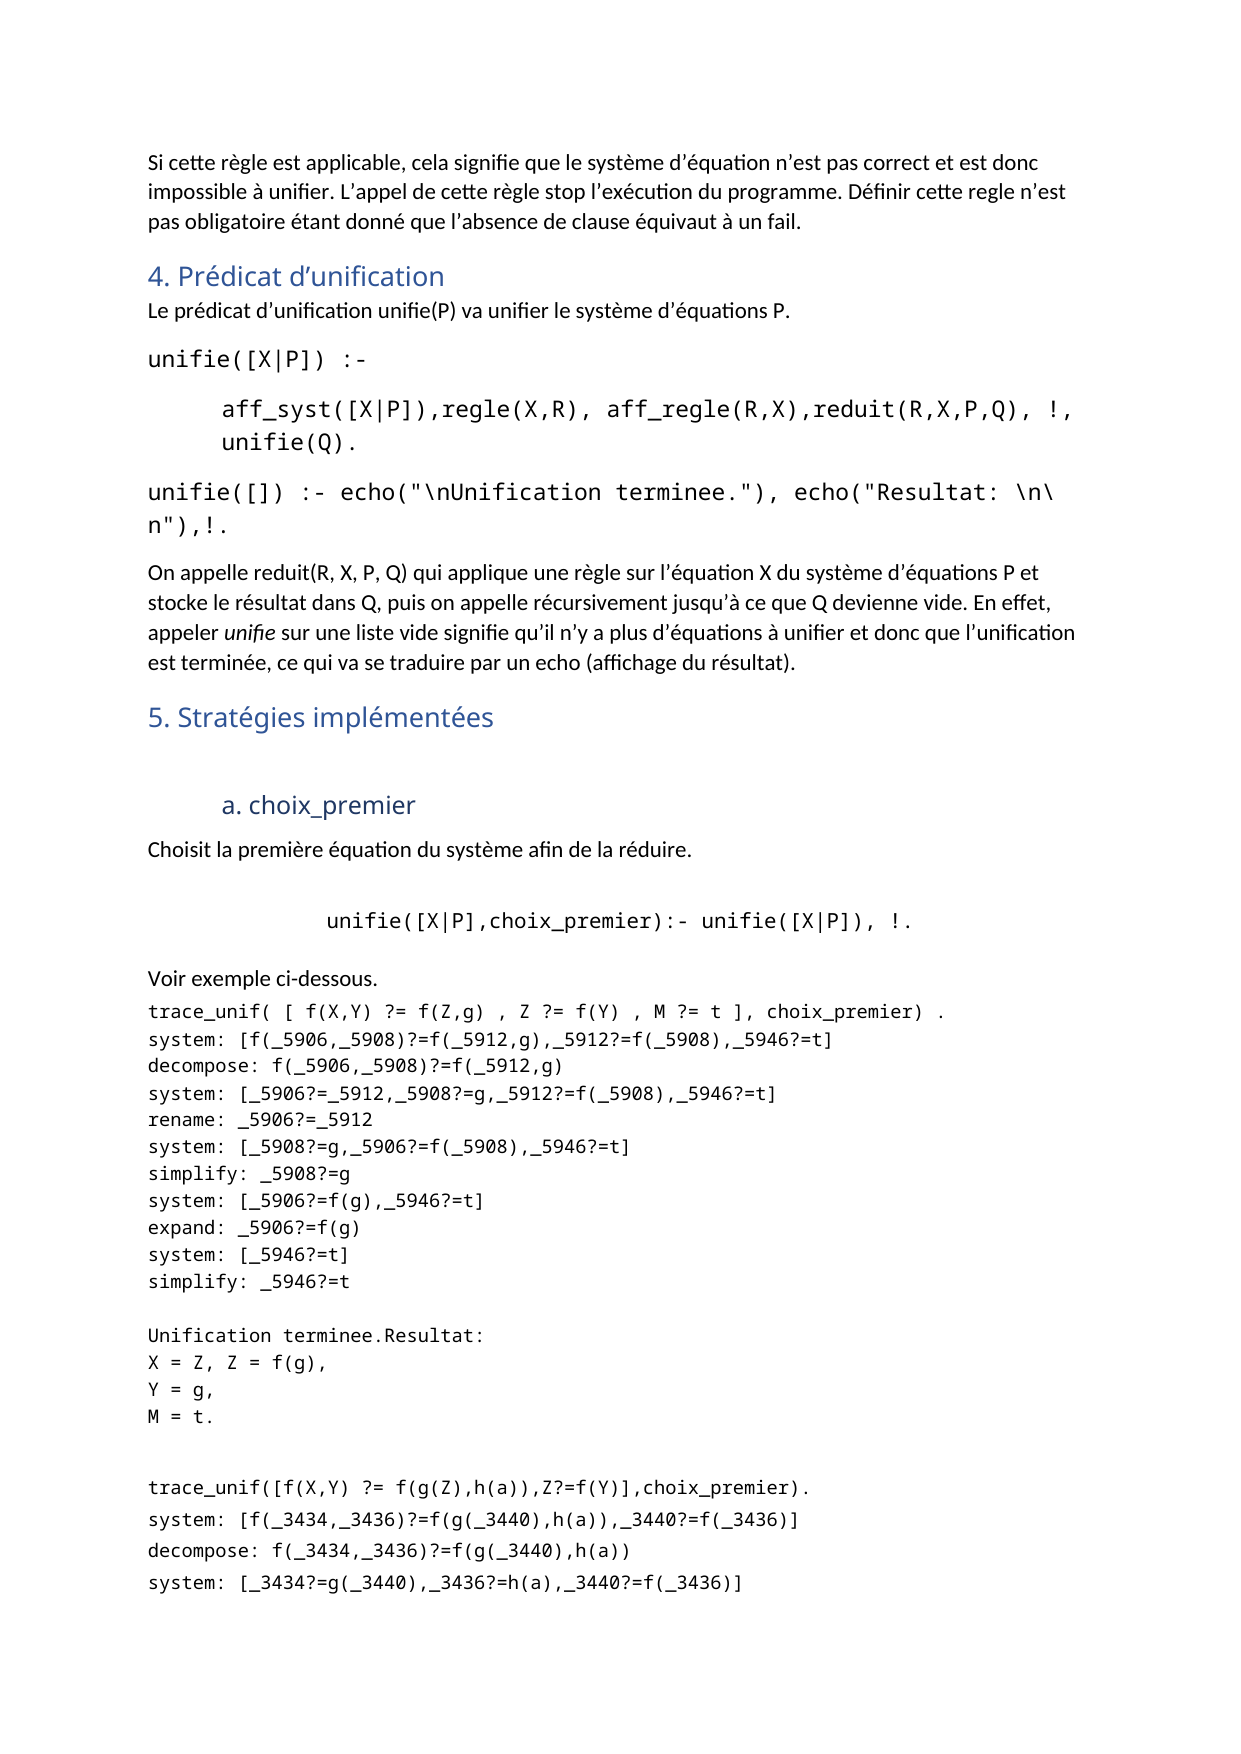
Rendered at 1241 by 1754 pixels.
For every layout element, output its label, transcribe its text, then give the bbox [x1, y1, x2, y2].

subtitle a. choix_premier [148, 788, 1093, 822]
subtitle 5. Stratégies implémentées [148, 698, 1093, 735]
text simplify: _5908?=g [148, 1161, 1093, 1186]
text Si cette règle est applicable, cela signifie que le système d’équation n’est pas correct et est donc impossible à unifier. L’appel de cette règle stop l’exécution du programme. Définir cette regle n’est pas obligatoire étant donné que l’absence de clause équivaut à un fail. [148, 148, 1093, 235]
text trace_unif( [ f(X,Y) ?= f(Z,g) , Z ?= f(Y) , M ?= t ], choix_premier) . [148, 999, 1093, 1024]
text trace_unif([f(X,Y) ?= f(g(Z),h(a)),Z?=f(Y)],choix_premier). [148, 1474, 1093, 1500]
text M = t. [148, 1403, 1093, 1429]
text system: [_5906?=f(g),_5946?=t] [148, 1188, 1093, 1213]
text decompose: f(_5906,_5908)?=f(_5912,g) [148, 1053, 1093, 1078]
text unifie([]) :- echo("\nUnification terminee."), echo("Resultat: \n\n"),!. [148, 476, 1093, 540]
text X = Z, Z = f(g), [148, 1349, 1093, 1375]
text system: [f(_3434,_3436)?=f(g(_3440),h(a)),_3440?=f(_3436)] [148, 1506, 1093, 1531]
text system: [_3434?=g(_3440),_3436?=h(a),_3440?=f(_3436)] [148, 1569, 1093, 1595]
text aff_syst([X|P]),regle(X,R), aff_regle(R,X),reduit(R,X,P,Q), !, unifie(Q). [148, 393, 1093, 457]
subtitle 4. Prédicat d’unification [148, 257, 1093, 294]
text On appelle reduit(R, X, P, Q) qui applique une règle sur l’équation X du système d’équations P et stocke le résultat dans Q, puis on appelle récursivement jusqu’à ce que Q devienne vide. En effet, appeler unifie sur une liste vide signifie qu’il n’y a plus d’équations à unifier et donc que l’unification est terminée, ce qui va se traduire par un echo (affichage du résultat). [148, 558, 1093, 676]
text rename: _5906?=_5912 [148, 1107, 1093, 1132]
text Choisit la première équation du système afin de la réduire. [148, 836, 1093, 864]
text simplify: _5946?=t [148, 1269, 1093, 1294]
text system: [f(_5906,_5908)?=f(_5912,g),_5912?=f(_5908),_5946?=t] [148, 1026, 1093, 1051]
text Voir exemple ci-dessous. [148, 964, 1093, 992]
text system: [_5946?=t] [148, 1242, 1093, 1267]
text Y = g, [148, 1377, 1093, 1402]
text unifie([X|P]) :- [148, 343, 1093, 374]
text Le prédicat d’unification unifie(P) va unifier le système d’équations P. [148, 297, 1093, 324]
text system: [_5906?=_5912,_5908?=g,_5912?=f(_5908),_5946?=t] [148, 1080, 1093, 1105]
text Unification terminee.Resultat: [148, 1323, 1093, 1348]
text unifie([X|P],choix_premier):- unifie([X|P]), !. [148, 906, 1093, 934]
text decompose: f(_3434,_3436)?=f(g(_3440),h(a)) [148, 1538, 1093, 1563]
text system: [_5908?=g,_5906?=f(_5908),_5946?=t] [148, 1134, 1093, 1159]
text expand: _5906?=f(g) [148, 1215, 1093, 1240]
